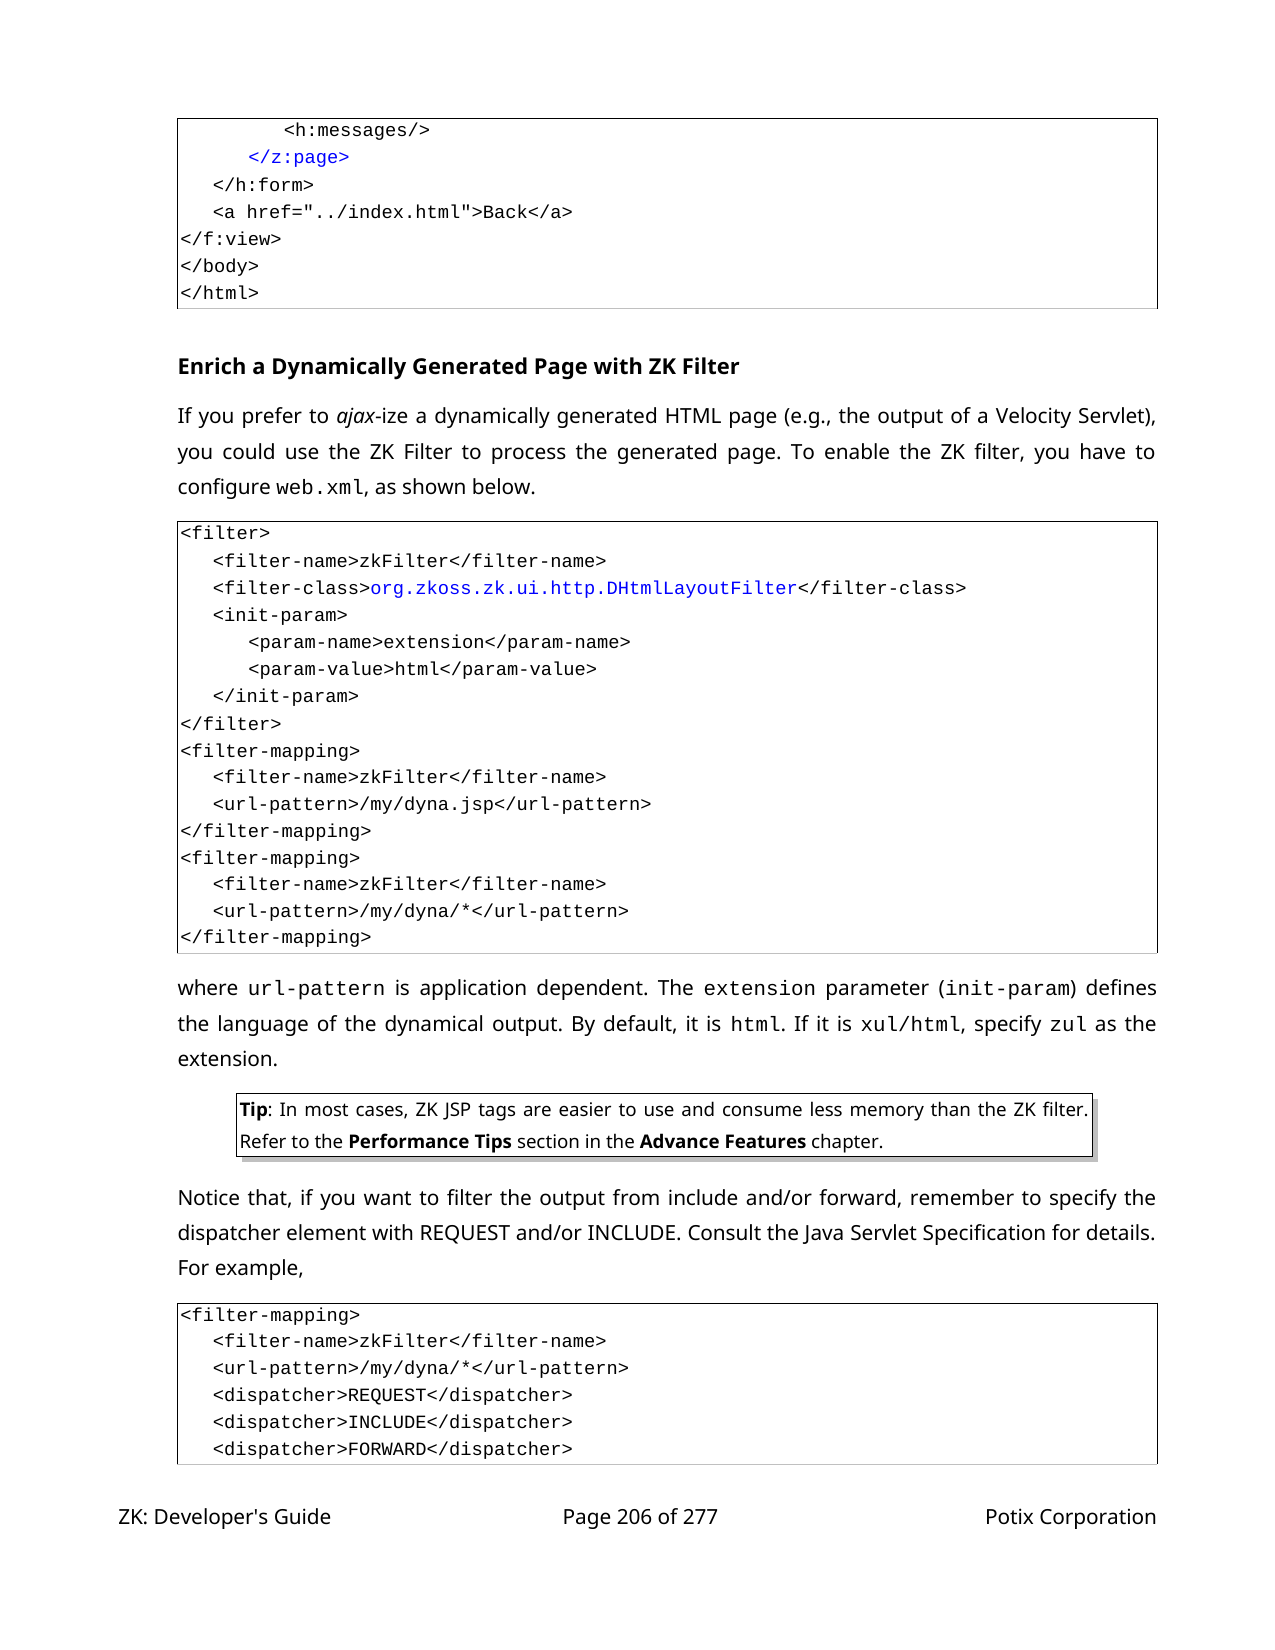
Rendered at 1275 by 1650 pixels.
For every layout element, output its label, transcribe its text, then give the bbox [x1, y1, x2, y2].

text <dispatcher>INCLUDE</dispatcher> [178, 1410, 1157, 1434]
text </filter> [178, 712, 1157, 736]
text where url-pattern is application dependent. The extension parameter (init-param) defines the language of the dynamical output. By default, it is html. If it is xul/html, specify zul as the extension. [177, 973, 1157, 1072]
text <filter-class>org.zkoss.zk.ui.http.DHtmlLayoutFilter</filter-class> [178, 576, 1157, 600]
text Tip: In most cases, ZK JSP tags are easier to use and consume less memory than the ZK filter. Refer to the Performance Tips section in the Advance Features chapter. [237, 1094, 1092, 1156]
text Notice that, if you want to filter the output from include and/or forward, remember to specify the dispatcher element with REQUEST and/or INCLUDE. Consult the Java Servlet Specification for details. For example, [177, 1183, 1157, 1282]
text <param-name>extension</param-name> [178, 630, 1157, 654]
text If you prefer to ajax-ize a dynamically generated HTML page (e.g., the output of a Velocity Servlet), you could use the ZK Filter to process the generated page. To enable the ZK filter, you have to configure web.xml, as shown below. [177, 402, 1157, 501]
text </html> [178, 281, 1157, 308]
text <filter-mapping> <filter-name>zkFilter</filter-name> <url-pattern>/my/dyna.jsp</url-pattern> </filter-mapping> [178, 739, 1157, 843]
text <dispatcher>FORWARD</dispatcher> [178, 1437, 1157, 1464]
text <filter> [178, 522, 1157, 546]
text </f:view> [178, 227, 1157, 251]
text <a href="../index.html">Back</a> [178, 200, 1157, 224]
text <init-param> [178, 603, 1157, 627]
text </h:form> [178, 172, 1157, 197]
text <filter-name>zkFilter</filter-name> [178, 548, 1157, 573]
subtitle Enrich a Dynamically Generated Page with ZK Filter [177, 351, 1157, 381]
text <dispatcher>REQUEST</dispatcher> [178, 1383, 1157, 1407]
text <h:messages/> [178, 119, 1157, 142]
text </z:page> [178, 145, 1157, 169]
text <filter-mapping> <filter-name>zkFilter</filter-name> <url-pattern>/my/dyna/*</url-pattern> </filter-mapping> [178, 846, 1157, 953]
text </init-param> [178, 684, 1157, 709]
text </body> [178, 254, 1157, 278]
text <filter-mapping> <filter-name>zkFilter</filter-name> <url-pattern>/my/dyna/*</url-pattern> [178, 1304, 1157, 1380]
text <param-value>html</param-value> [178, 657, 1157, 681]
